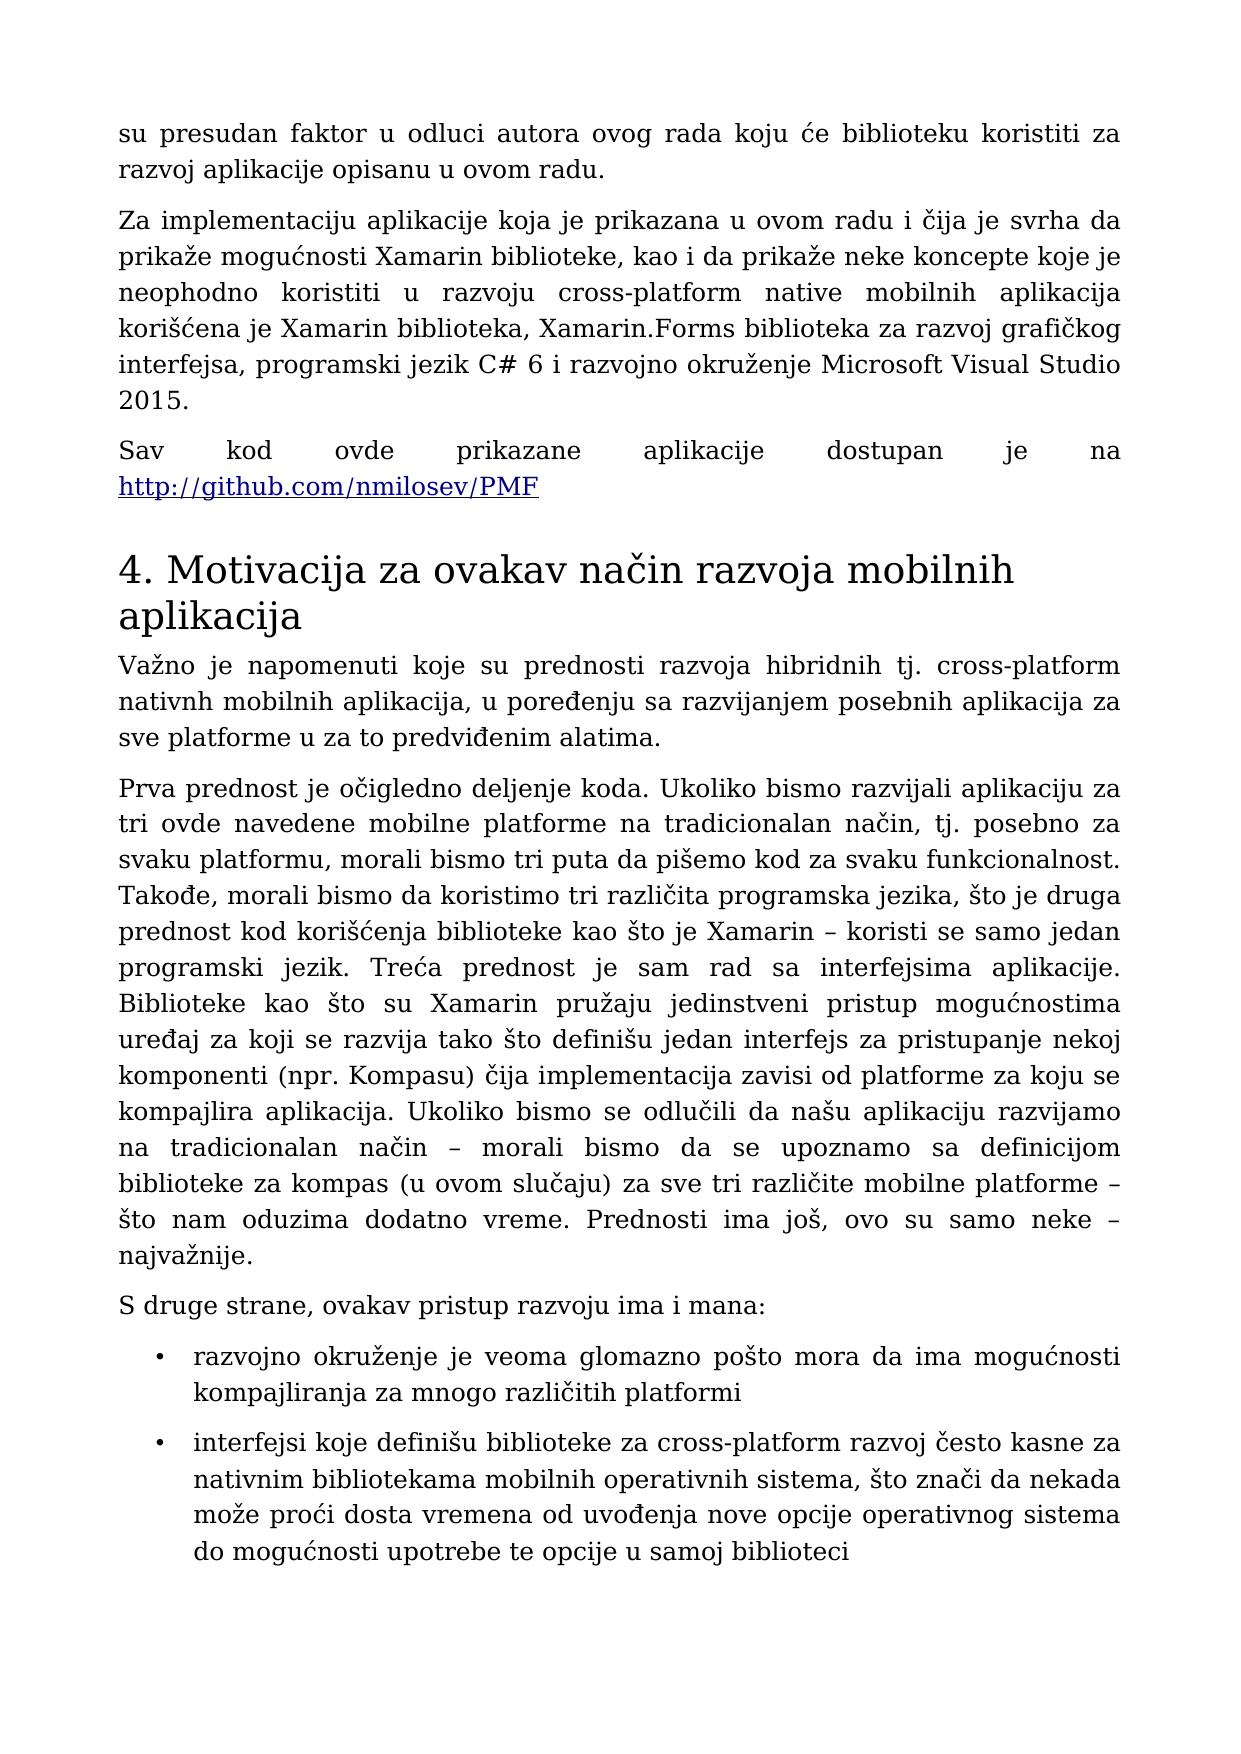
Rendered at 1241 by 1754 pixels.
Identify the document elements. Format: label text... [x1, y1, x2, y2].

text Sav kod ovde prikazane aplikacije dostupan je na http://github.com/nmilosev/PMF [118, 435, 1122, 501]
list razvojno okruženje je veoma glomazno pošto mora da ima mogućnosti kompajliranja za mnogo različitih platformi [156, 1340, 1122, 1407]
list interfejsi koje definišu biblioteke za cross-platform razvoj često kasne za nativnim bibliotekama mobilnih operativnih sistema, što znači da nekada može proći dosta vremena od uvođenja nove opcije operativnog sistema do mogućnosti upotrebe te opcije u samoj biblioteci [156, 1427, 1122, 1565]
text Za implementaciju aplikacije koja je prikazana u ovom radu i čija je svrha da prikaže mogućnosti Xamarin biblioteke, kao i da prikaže neke koncepte koje je neophodno koristiti u razvoju cross-platform native mobilnih aplikacija korišćena je Xamarin biblioteka, Xamarin.Forms biblioteka za razvoj grafičkog interfejsa, programski jezik C# 6 i razvojno okruženje Microsoft Visual Studio 2015. [118, 204, 1122, 414]
text Važno je napomenuti koje su prednosti razvoja hibridnih tj. cross-platform nativnh mobilnih aplikacija, u poređenju sa razvijanjem posebnih aplikacija za sve platforme u za to predviđenim alatima. [118, 650, 1122, 752]
text Prva prednost je očigledno deljenje koda. Ukoliko bismo razvijali aplikaciju za tri ovde navedene mobilne platforme na tradicionalan način, tj. posebno za svaku platformu, morali bismo tri puta da pišemo kod za svaku funkcionalnost. Takođe, morali bismo da koristimo tri različita programska jezika, što je druga prednost kod korišćenja biblioteke kao što je Xamarin – koristi se samo jedan programski jezik. Treća prednost je sam rad sa interfejsima aplikacije. Biblioteke kao što su Xamarin pružaju jedinstveni pristup mogućnostima uređaj za koji se razvija tako što definišu jedan interfejs za pristupanje nekoj komponenti (npr. Kompasu) čija implementacija zavisi od platforme za koju se kompajlira aplikacija. Ukoliko bismo se odlučili da našu aplikaciju razvijamo na tradicionalan način – morali bismo da se upoznamo sa definicijom biblioteke za kompas (u ovom slučaju) za sve tri različite mobilne platforme – što nam oduzima dodatno vreme. Prednosti ima još, ovo su samo neke – najvažnije. [118, 772, 1122, 1269]
subtitle 4. Motivacija za ovakav način razvoja mobilnih aplikacija [118, 546, 1122, 637]
text S druge strane, ovakav pristup razvoju ima i mana: [118, 1290, 1122, 1320]
text su presudan faktor u odluci autora ovog rada koju će biblioteku koristiti za razvoj aplikacije opisanu u ovom radu. [118, 118, 1122, 184]
